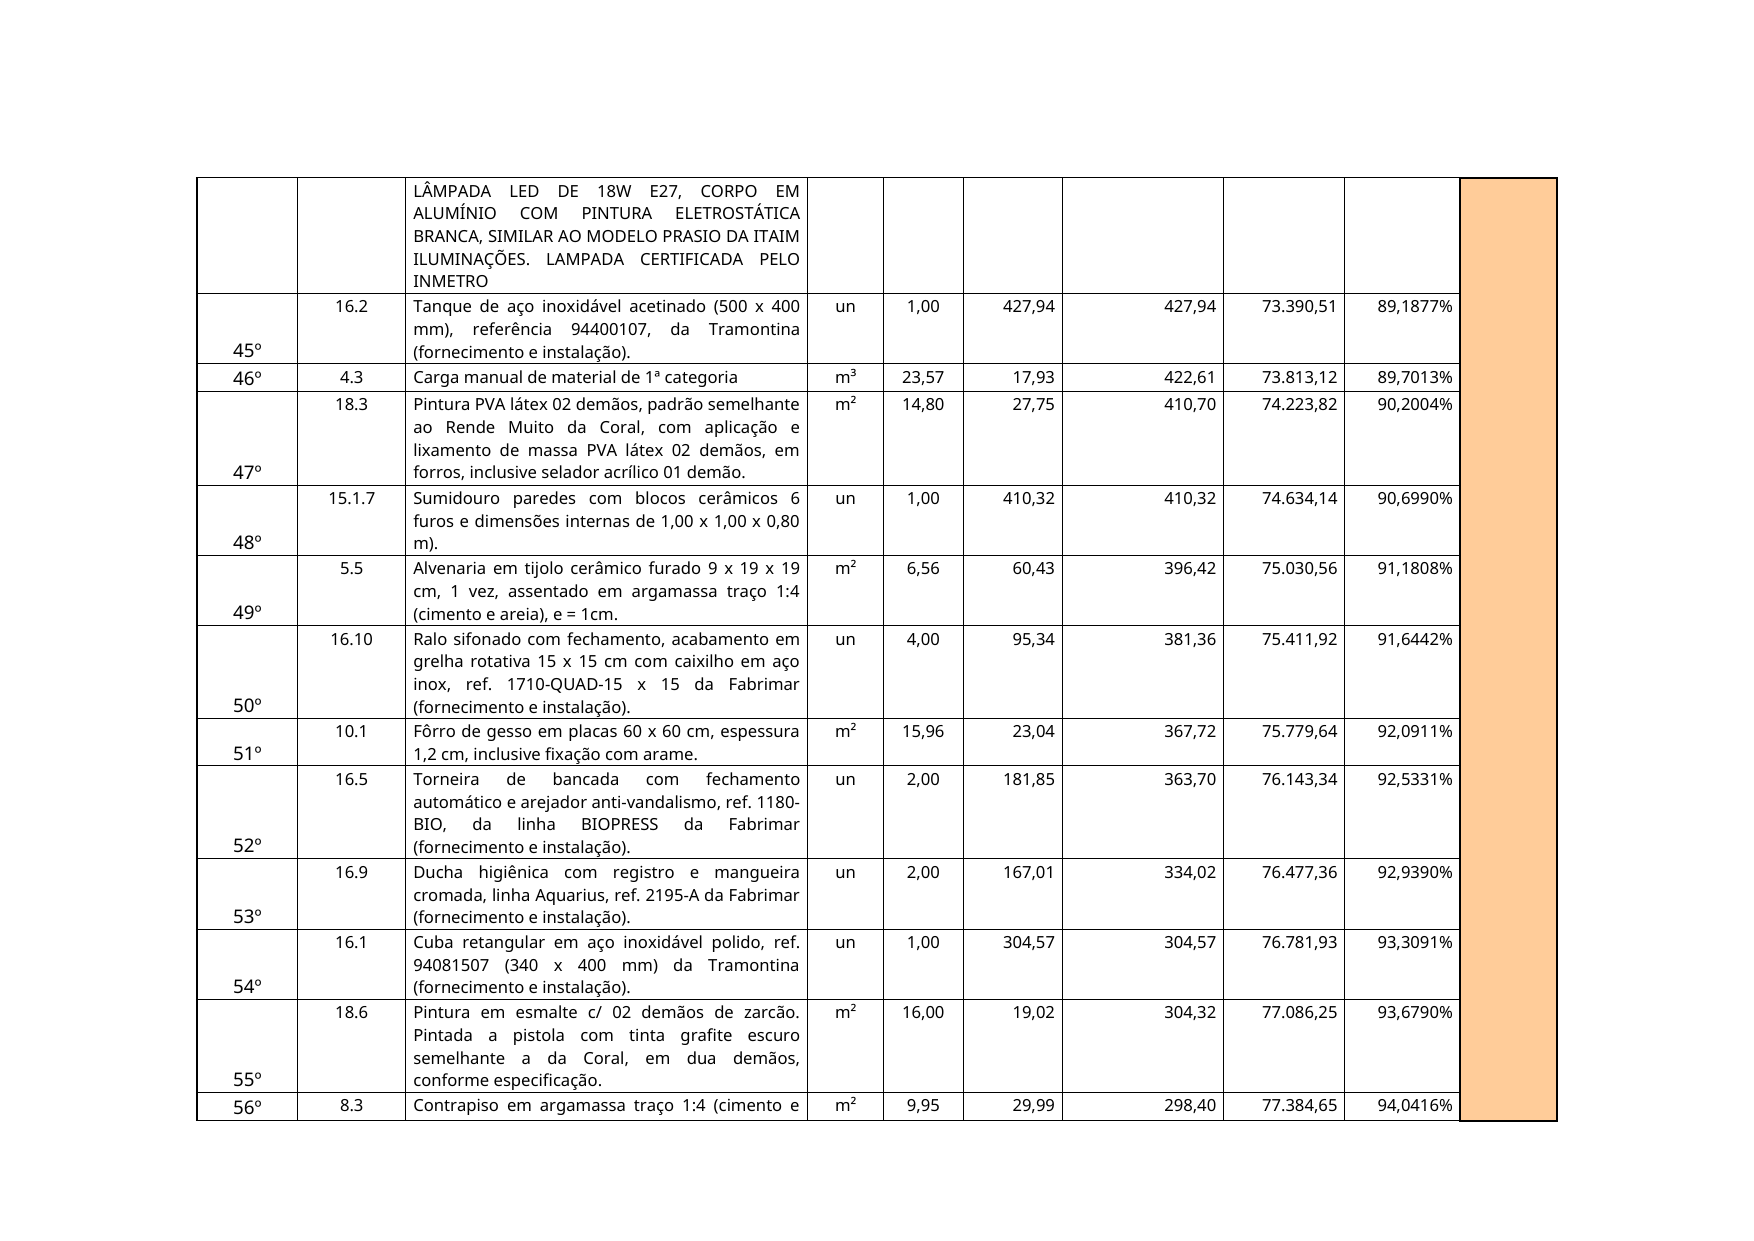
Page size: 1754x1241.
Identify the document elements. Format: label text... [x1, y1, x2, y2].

table_cell 14,80 [884, 392, 963, 484]
table_cell Torneira de bancada com fechamento automático e arejador anti-vandalismo, ref. 1180-BIO, da linha BIOPRESS da Fabrimar (fornecimento e instalação). [406, 766, 807, 858]
table_cell 15,96 [884, 719, 963, 765]
table_cell [198, 178, 297, 293]
table_cell [808, 178, 883, 293]
table_cell 93,3091% [1345, 930, 1459, 999]
table_cell Pintura PVA látex 02 demãos, padrão semelhante ao Rende Muito da Coral, com aplicação e lixamento de massa PVA látex 02 demãos, em forros, inclusive selador acrílico 01 demão. [406, 392, 807, 484]
table_cell 410,32 [964, 486, 1062, 555]
table_cell 92,0911% [1345, 719, 1459, 765]
table_cell 46º [198, 364, 297, 391]
table_cell 19,02 [964, 1000, 1062, 1092]
table_cell 167,01 [964, 859, 1062, 928]
table_cell 29,99 [964, 1093, 1062, 1120]
table_cell 60,43 [964, 556, 1062, 625]
table_cell 49º [198, 556, 297, 625]
table_cell un [808, 930, 883, 999]
table_cell 396,42 [1063, 556, 1223, 625]
table_cell 75.779,64 [1224, 719, 1344, 765]
table_cell m³ [808, 364, 883, 391]
table_cell 54º [198, 930, 297, 999]
table_cell 74.223,82 [1224, 392, 1344, 484]
table_cell m² [808, 1093, 883, 1120]
table_cell 427,94 [1063, 294, 1223, 363]
table_cell 53º [198, 859, 297, 928]
table_cell Fôrro de gesso em placas 60 x 60 cm, espessura 1,2 cm, inclusive fixação com arame. [406, 719, 807, 765]
table_cell Ducha higiênica com registro e mangueira cromada, linha Aquarius, ref. 2195-A da Fabrimar (fornecimento e instalação). [406, 859, 807, 928]
table_cell 17,93 [964, 364, 1062, 391]
table_cell 95,34 [964, 626, 1062, 718]
table_cell un [808, 766, 883, 858]
table_cell Contrapiso em argamassa traço 1:4 (cimento e [406, 1093, 807, 1120]
table_cell m² [808, 719, 883, 765]
table_cell 16.2 [298, 294, 405, 363]
table_cell 410,70 [1063, 392, 1223, 484]
table_cell 74.634,14 [1224, 486, 1344, 555]
table_cell [1224, 178, 1344, 293]
table_cell 18.6 [298, 1000, 405, 1092]
table_cell 2,00 [884, 766, 963, 858]
table_cell 304,57 [964, 930, 1062, 999]
table_cell un [808, 859, 883, 928]
table_cell 92,9390% [1345, 859, 1459, 928]
table_cell 304,57 [1063, 930, 1223, 999]
table_cell 45º [198, 294, 297, 363]
table_cell 367,72 [1063, 719, 1223, 765]
table_cell 9,95 [884, 1093, 963, 1120]
table_cell 73.390,51 [1224, 294, 1344, 363]
table_cell 56º [198, 1093, 297, 1120]
table_cell 23,57 [884, 364, 963, 391]
table_cell 92,5331% [1345, 766, 1459, 858]
table_cell [1345, 178, 1459, 293]
table_cell 75.411,92 [1224, 626, 1344, 718]
table_cell 52º [198, 766, 297, 858]
table_cell 77.086,25 [1224, 1000, 1344, 1092]
table_cell 89,7013% [1345, 364, 1459, 391]
table_cell 91,1808% [1345, 556, 1459, 625]
table_cell 16.9 [298, 859, 405, 928]
table_cell 181,85 [964, 766, 1062, 858]
table_cell 381,36 [1063, 626, 1223, 718]
table_cell 91,6442% [1345, 626, 1459, 718]
table_cell Pintura em esmalte c/ 02 demãos de zarcão. Pintada a pistola com tinta grafite escuro semelhante a da Coral, em dua demãos, conforme especificação. [406, 1000, 807, 1092]
table_cell 16,00 [884, 1000, 963, 1092]
table_cell 23,04 [964, 719, 1062, 765]
table_cell 1,00 [884, 930, 963, 999]
table_cell 8.3 [298, 1093, 405, 1120]
table_cell [298, 178, 405, 293]
table_cell 51º [198, 719, 297, 765]
table_cell 4,00 [884, 626, 963, 718]
table_cell m² [808, 1000, 883, 1092]
table_cell Cuba retangular em aço inoxidável polido, ref. 94081507 (340 x 400 mm) da Tramontina (fornecimento e instalação). [406, 930, 807, 999]
table_cell 16.1 [298, 930, 405, 999]
table_cell 27,75 [964, 392, 1062, 484]
table_cell m² [808, 556, 883, 625]
table_cell 4.3 [298, 364, 405, 391]
table_cell 363,70 [1063, 766, 1223, 858]
table_cell Tanque de aço inoxidável acetinado (500 x 400 mm), referência 94400107, da Tramontina (fornecimento e instalação). [406, 294, 807, 363]
table_cell Carga manual de material de 1ª categoria [406, 364, 807, 391]
table_cell 304,32 [1063, 1000, 1223, 1092]
table_cell 90,2004% [1345, 392, 1459, 484]
table_cell 77.384,65 [1224, 1093, 1344, 1120]
table_cell 50º [198, 626, 297, 718]
table_cell 410,32 [1063, 486, 1223, 555]
table_cell 1,00 [884, 486, 963, 555]
table_cell 90,6990% [1345, 486, 1459, 555]
table_cell 5.5 [298, 556, 405, 625]
table_cell 93,6790% [1345, 1000, 1459, 1092]
table_cell 16.5 [298, 766, 405, 858]
table_cell 89,1877% [1345, 294, 1459, 363]
table_cell 75.030,56 [1224, 556, 1344, 625]
table_cell 16.10 [298, 626, 405, 718]
table_cell 10.1 [298, 719, 405, 765]
table_cell 76.143,34 [1224, 766, 1344, 858]
table_cell un [808, 486, 883, 555]
table_cell 15.1.7 [298, 486, 405, 555]
table_cell 18.3 [298, 392, 405, 484]
table_cell [1461, 179, 1556, 1120]
table_cell [884, 178, 963, 293]
table_cell 427,94 [964, 294, 1062, 363]
table_cell 76.781,93 [1224, 930, 1344, 999]
table_cell 6,56 [884, 556, 963, 625]
table_cell 94,0416% [1345, 1093, 1459, 1120]
table_cell Sumidouro paredes com blocos cerâmicos 6 furos e dimensões internas de 1,00 x 1,00 x 0,80 m). [406, 486, 807, 555]
table_cell 47º [198, 392, 297, 484]
table_cell 298,40 [1063, 1093, 1223, 1120]
table_cell [964, 178, 1062, 293]
table_cell Ralo sifonado com fechamento, acabamento em grelha rotativa 15 x 15 cm com caixilho em aço inox, ref. 1710-QUAD-15 x 15 da Fabrimar (fornecimento e instalação). [406, 626, 807, 718]
table_cell 73.813,12 [1224, 364, 1344, 391]
table_cell 48º [198, 486, 297, 555]
table_cell LÂMPADA LED DE 18W E27, CORPO EM ALUMÍNIO COM PINTURA ELETROSTÁTICA BRANCA, SIMILAR AO MODELO PRASIO DA ITAIM ILUMINAÇÕES. LAMPADA CERTIFICADA PELO INMETRO [406, 178, 807, 293]
table_cell 1,00 [884, 294, 963, 363]
table_cell 76.477,36 [1224, 859, 1344, 928]
table_cell un [808, 626, 883, 718]
table_cell 422,61 [1063, 364, 1223, 391]
table_cell m² [808, 392, 883, 484]
table_cell un [808, 294, 883, 363]
table_cell Alvenaria em tijolo cerâmico furado 9 x 19 x 19 cm, 1 vez, assentado em argamassa traço 1:4 (cimento e areia), e = 1cm. [406, 556, 807, 625]
table_cell 55º [198, 1000, 297, 1092]
table_cell 334,02 [1063, 859, 1223, 928]
table_cell [1063, 178, 1223, 293]
table_cell 2,00 [884, 859, 963, 928]
